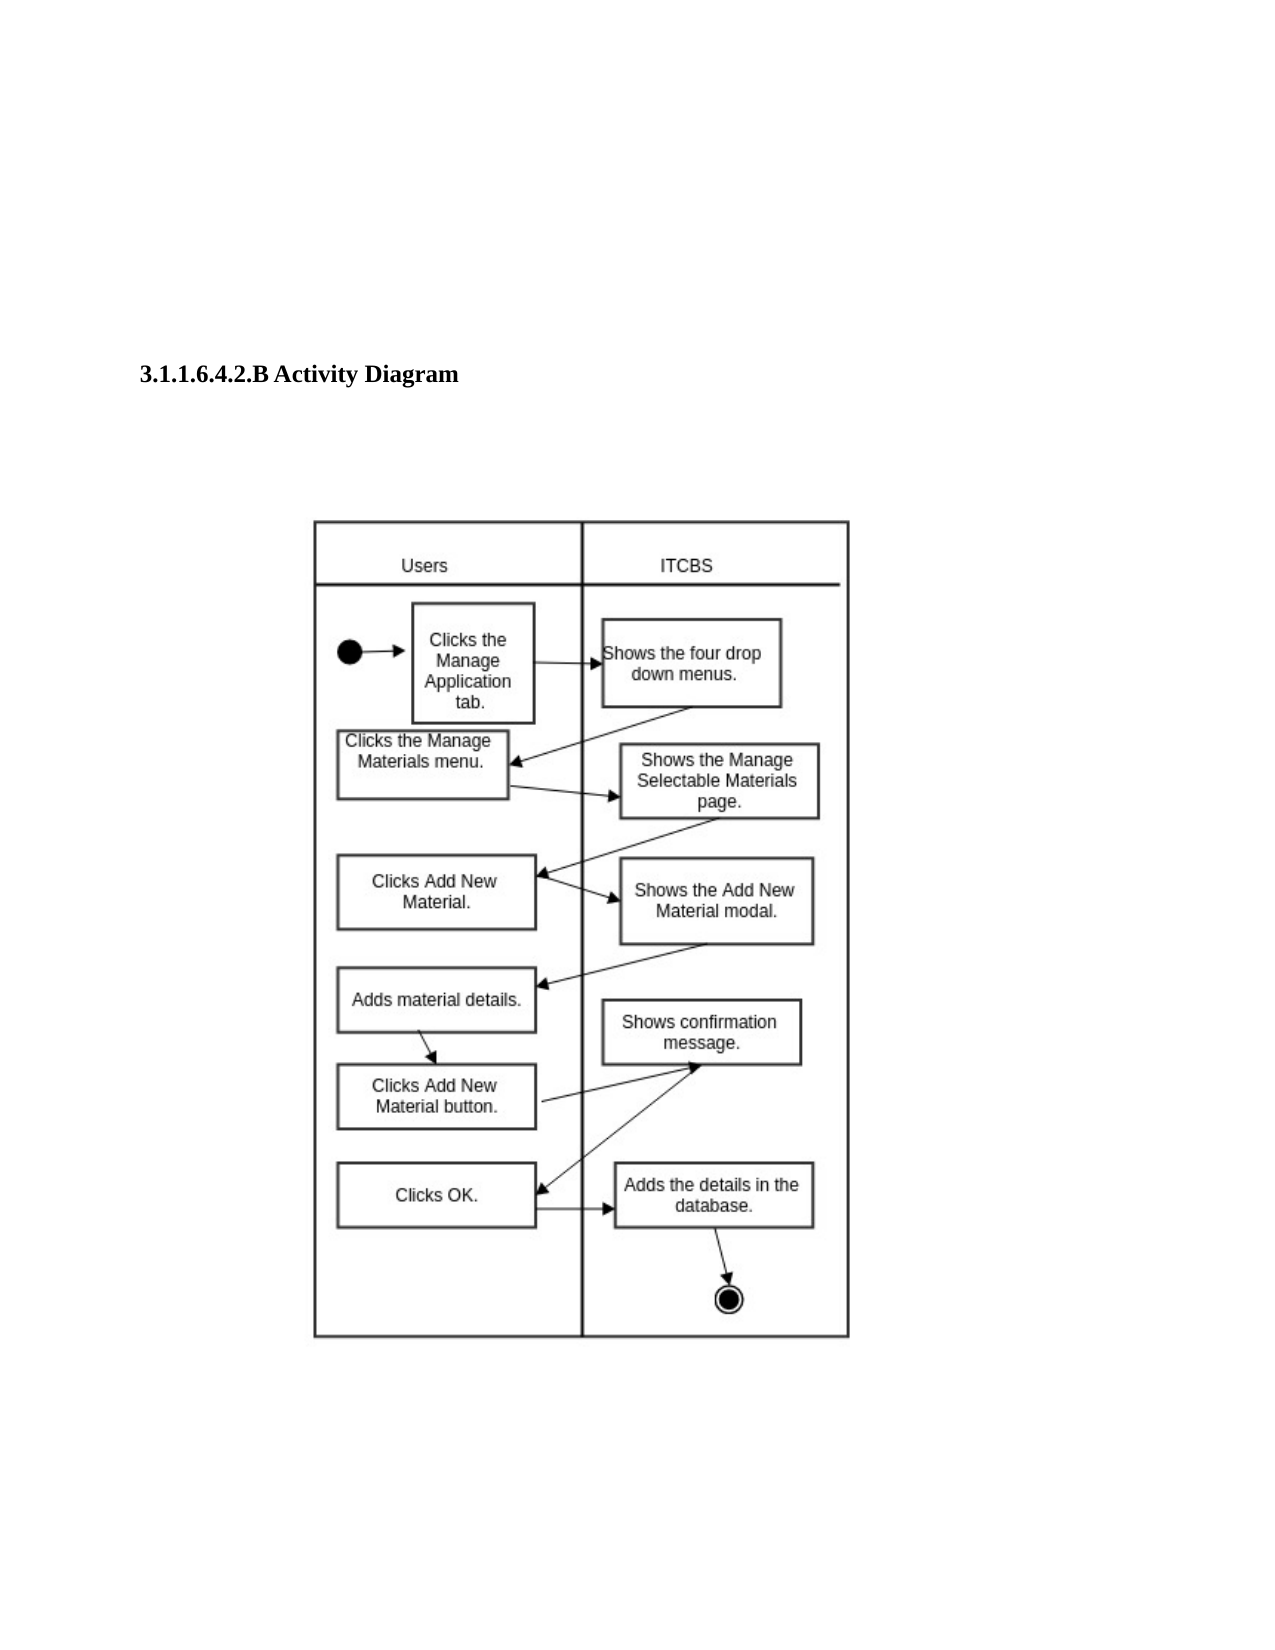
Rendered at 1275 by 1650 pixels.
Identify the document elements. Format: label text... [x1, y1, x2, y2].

picture [293, 483, 878, 1372]
text 3.1.1.6.4.2.B Activity Diagram [139, 359, 1135, 387]
